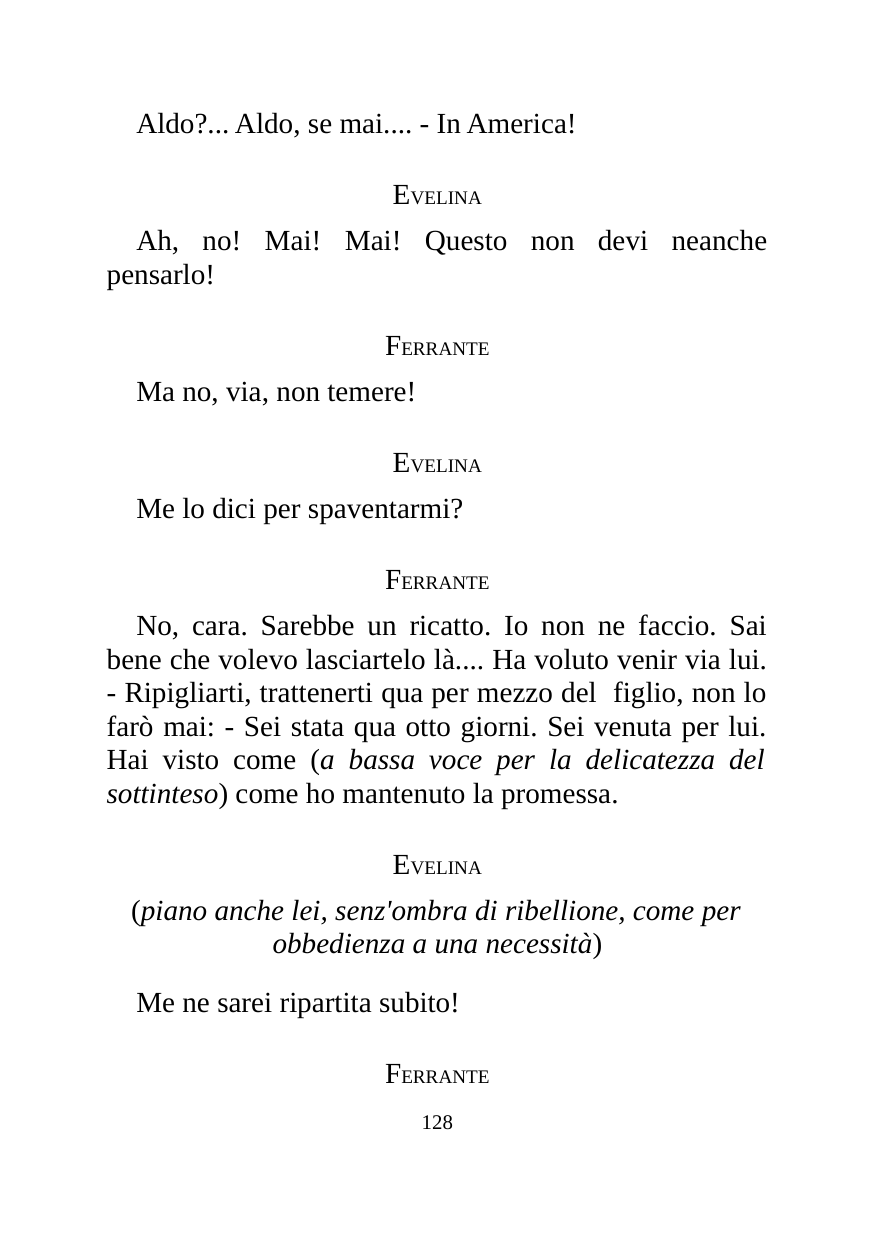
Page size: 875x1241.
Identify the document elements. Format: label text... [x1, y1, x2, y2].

text Aldo?... Aldo, se mai.... - In America! [106, 106, 768, 140]
text Ferrante [106, 1056, 768, 1090]
text No, cara. Sarebbe un ricatto. Io non ne faccio. Sai bene che volevo lasciartelo là.... Ha voluto venir via lui. - Ripigliarti, trattenerti qua per mezzo del figlio, non lo farò mai: - Sei stata qua otto giorni. Sei venuta per lui. Hai visto come (a bassa voce per la delicatezza del sottinteso) come ho mantenuto la promessa. [106, 608, 768, 809]
text Ma no, via, non temere! [106, 374, 768, 408]
text Evelina [106, 177, 768, 211]
text Ah, no! Mai! Mai! Questo non devi neanche pensarlo! [106, 223, 768, 291]
text Me ne sarei ripartita subito! [106, 985, 768, 1019]
text Evelina [106, 445, 768, 479]
text Ferrante [106, 562, 768, 596]
text Me lo dici per spaventarmi? [106, 491, 768, 525]
text Ferrante [106, 328, 768, 362]
text Evelina [106, 847, 768, 881]
text (piano anche lei, senz'ombra di ribellione, come per obbedienza a una necessità) [106, 893, 768, 960]
